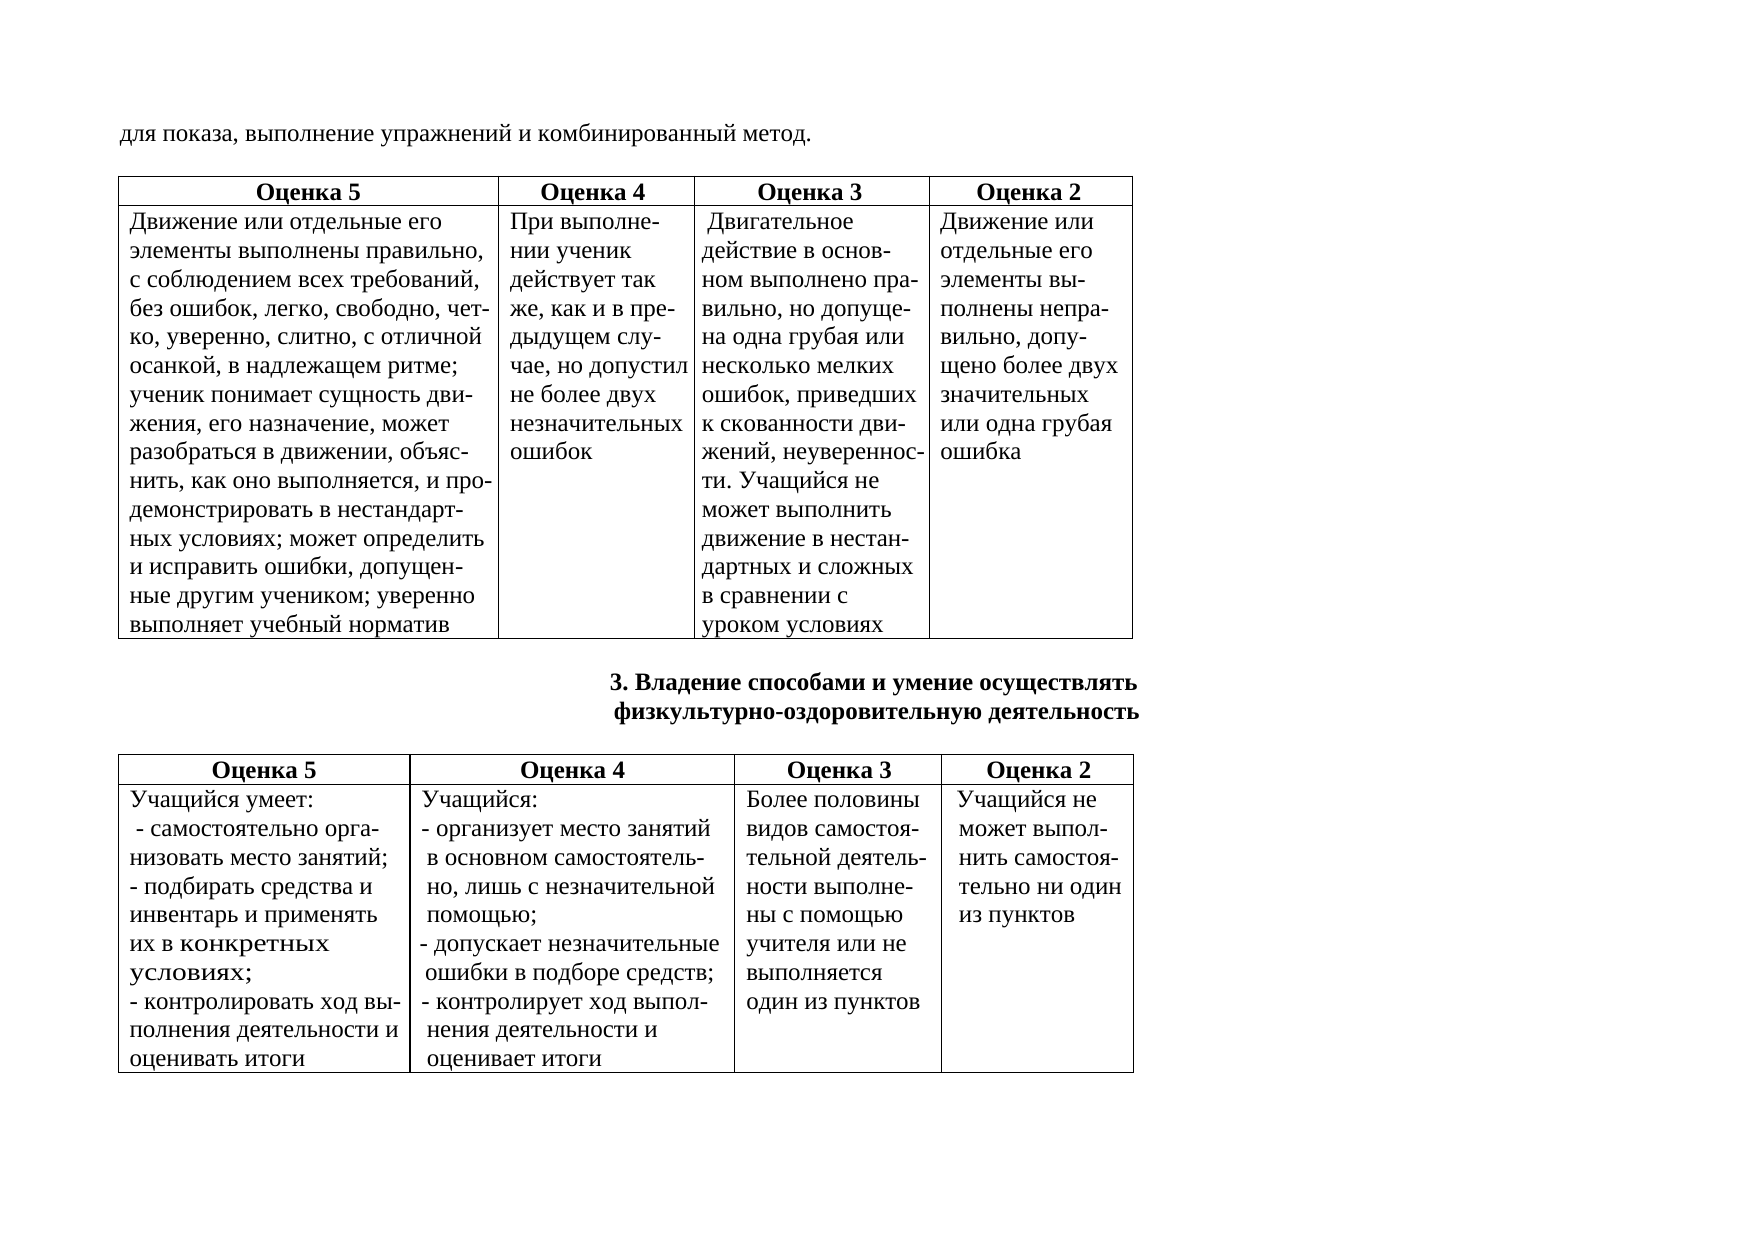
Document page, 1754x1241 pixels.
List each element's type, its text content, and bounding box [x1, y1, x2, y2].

table_header Оценка 5 [119, 755, 409, 783]
table_cell Движение или отдельные его элементы вы-полнены непра-вильно, допу-щено более двух значительных или одна грубая ошибка [930, 206, 1132, 638]
table_header Оценка 4 [411, 755, 734, 783]
table_header Оценка 2 [942, 755, 1133, 783]
table_cell Учащийся: - организует место занятий в основном самостоятель-но, лишь с незначительной помощью; - допускает незначительные ошибки в подборе средств; - контролирует ход выпол-нения деятельности и оценивает итоги [411, 785, 734, 1072]
table_cell При выполне-нии ученик действует так же, как и в пре-дыдущем слу-чае, но допустил не более двух незначительных ошибок [499, 206, 694, 638]
text 3. Владение способами и умение осуществлять [118, 667, 1635, 696]
table_header Оценка 4 [499, 177, 694, 205]
table_cell Двигательное действие в основ-ном выполнено пра­вильно, но допуще-на одна грубая или несколько мел­ких ошибок, приведших к скованности дви-жений, неувереннос-ти. Учащийся не может выполнить дви­жение в нестан-дартных и сложных в сравнении с уроком условиях [695, 206, 929, 638]
table_header Оценка 3 [735, 755, 941, 783]
table_header Оценка 5 [119, 177, 498, 205]
table_cell Движение или отдельные его элементы выполнены правильно, с соблюдением всех требований, без оши­бок, легко, свободно, чет-ко, уверенно, слитно, с отличной осанкой, в надлежащем ритме; ученик понимает сущность дви-жения, его назначение, может разобраться в движении, объяс-нить, как оно выполняется, и про-демонстрировать в нестандарт-ных условиях; может определить и исправить ошибки, допущен-ные другим учеником; уверенно выполняет учебный норматив [119, 206, 498, 638]
table_header Оценка 2 [930, 177, 1132, 205]
text для показа, выполнение упражнений и комбинирован­ный метод. [119, 118, 1635, 147]
table_cell Учащийся не может выпол-нить самостоя-тельно ни один из пунктов [942, 785, 1133, 1072]
text физкультурно-оздоровительную деятельность [118, 696, 1635, 725]
table_cell Учащийся умеет: - самостоятельно орга-низовать место занятий; - подбирать средства и инвентарь и применять их в конкретных условиях; - контролировать ход вы-полнения деятельности и оценивать итоги [119, 785, 409, 1072]
table_header Оценка 3 [695, 177, 929, 205]
table_cell Более половины видов самостоя-тельной деятель-ности выполне-ны с помощью учителя или не выполняется один из пунктов [735, 785, 941, 1072]
